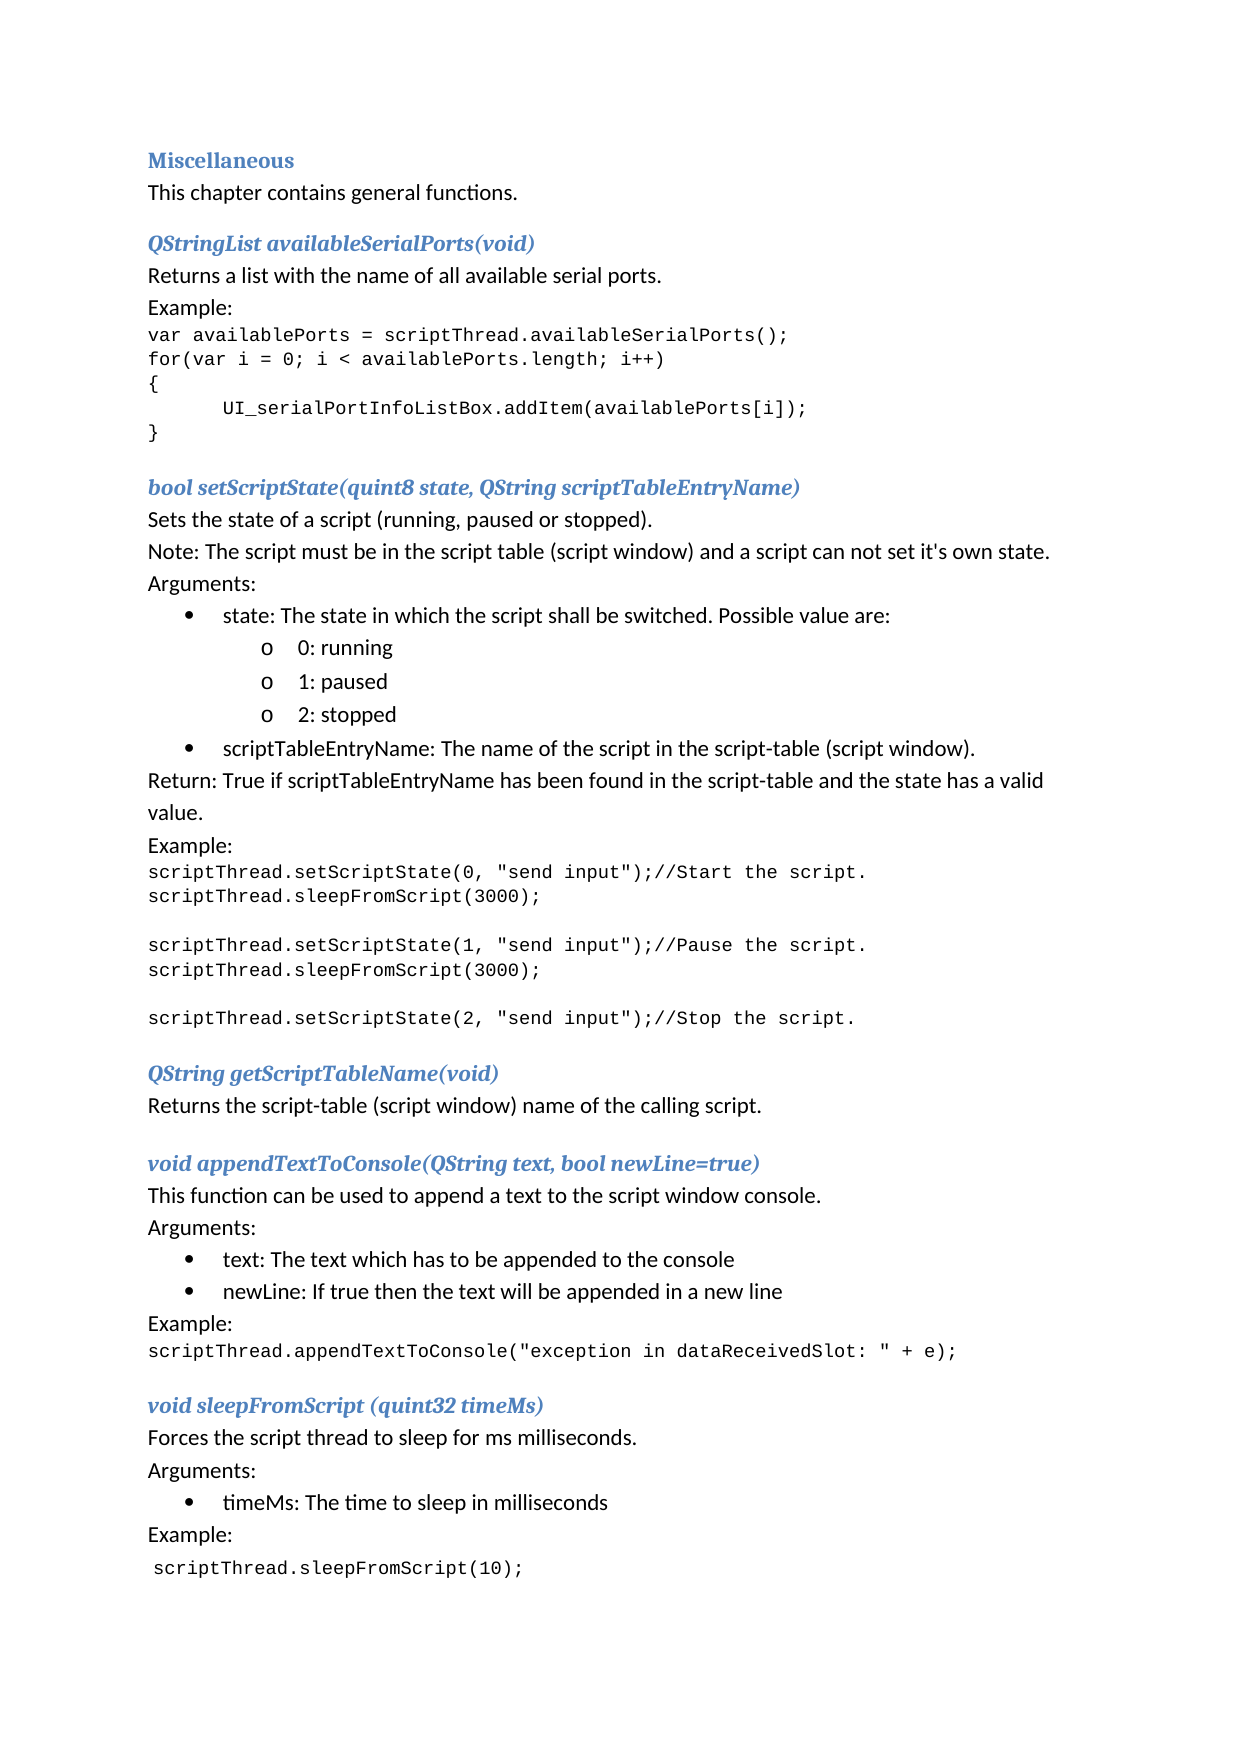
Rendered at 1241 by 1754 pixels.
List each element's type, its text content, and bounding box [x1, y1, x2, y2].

text This function can be used to append a text to the script window console. [148, 1181, 1093, 1209]
subtitle void sleepFromScript (quint32 timeMs) [148, 1393, 1093, 1420]
text scriptThread.setScriptState(1, "send input");//Pause the script. [148, 936, 1093, 957]
text Arguments: [148, 569, 1093, 597]
text } [148, 423, 1093, 444]
text scriptThread.sleepFromScript(3000); [148, 887, 1093, 908]
list 1: paused [260, 667, 1093, 696]
text scriptThread.setScriptState(2, "send input");//Stop the script. [148, 1009, 1093, 1030]
text var availablePorts = scriptThread.availableSerialPorts(); [148, 325, 1093, 347]
text Example: [148, 293, 1093, 321]
subtitle Miscellaneous [148, 148, 1093, 174]
text { [148, 374, 1093, 395]
list newLine: If true then the text will be appended in a new line [185, 1277, 1093, 1305]
text This chapter contains general functions. [148, 178, 1093, 206]
list 2: stopped [260, 701, 1093, 730]
list Return: True if scriptTableEntryName has been found in the script-table and the state has a valid value. [148, 766, 1093, 827]
list state: The state in which the script shall be switched. Possible value are: [185, 601, 1093, 629]
text Example: [148, 1520, 1093, 1548]
text scriptThread.appendTextToConsole("exception in dataReceivedSlot: " + e); [148, 1342, 1093, 1363]
subtitle QStringList availableSerialPorts(void) [148, 231, 1093, 257]
text Example: [148, 831, 1093, 859]
text for(var i = 0; i < availablePorts.length; i++) [148, 350, 1093, 371]
subtitle void appendTextToConsole(QString text, bool newLine=true) [148, 1151, 1093, 1177]
list scriptTableEntryName: The name of the script in the script-table (script window). [185, 734, 1093, 762]
list timeMs: The time to sleep in milliseconds [185, 1488, 1093, 1516]
text Sets the state of a script (running, paused or stopped). [148, 505, 1093, 533]
text Arguments: [148, 1213, 1093, 1241]
list 0: running [260, 633, 1093, 663]
text scriptThread.sleepFromScript(10); [148, 1552, 1093, 1580]
text Note: The script must be in the script table (script window) and a script can not set it's own state. [148, 537, 1093, 565]
subtitle QString getScriptTableName(void) [148, 1061, 1093, 1087]
text UI_serialPortInfoListBox.addItem(availablePorts[i]); [148, 398, 1093, 420]
text Example: [148, 1309, 1093, 1337]
text scriptThread.setScriptState(0, "send input");//Start the script. [148, 863, 1093, 884]
list text: The text which has to be appended to the console [185, 1245, 1093, 1273]
text Returns the script-table (script window) name of the calling script. [148, 1091, 1093, 1119]
text Forces the script thread to sleep for ms milliseconds. [148, 1423, 1093, 1452]
text Returns a list with the name of all available serial ports. [148, 261, 1093, 289]
text scriptThread.sleepFromScript(3000); [148, 960, 1093, 982]
text Arguments: [148, 1456, 1093, 1484]
subtitle bool setScriptState(quint8 state, QString scriptTableEntryName) [148, 474, 1093, 501]
